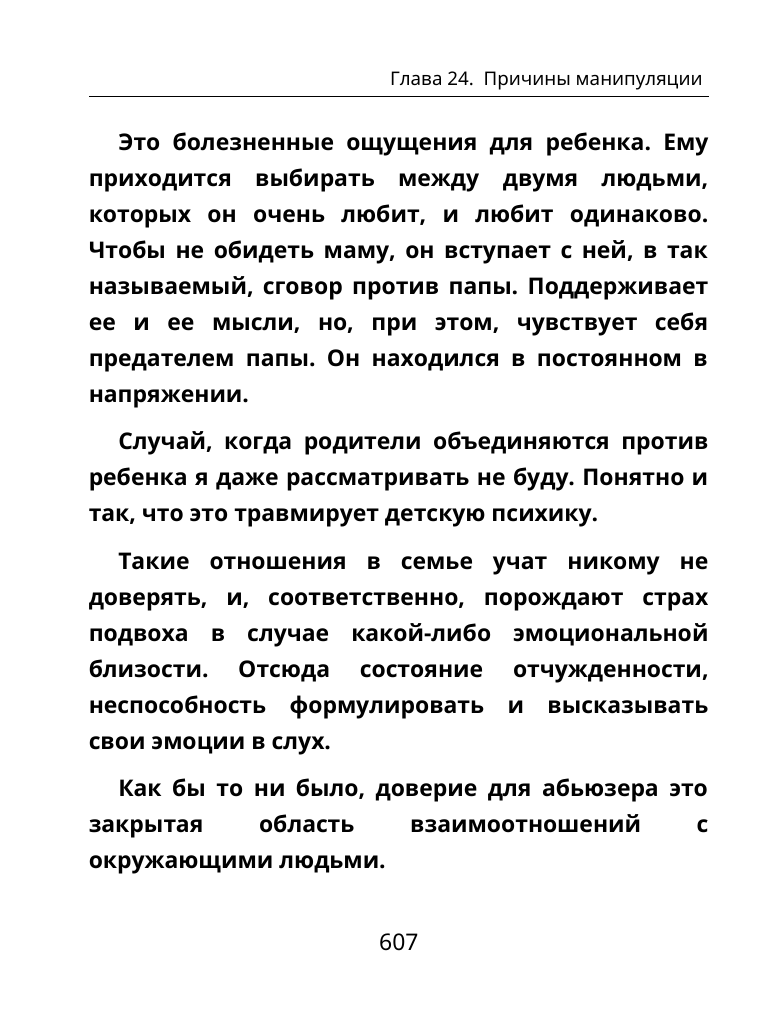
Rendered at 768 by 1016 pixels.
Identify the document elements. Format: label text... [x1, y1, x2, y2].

text Такие отношения в семье учат никому не доверять, и, соответственно, порождают страх подвоха в случае какой-либо эмоциональной близости. Отсюда состояние отчужденности, неспособность формулировать и высказывать свои эмоции в слух. [88, 545, 709, 756]
text Как бы то ни было, доверие для абьюзера это закрытая область взаимоотношений с окружающими людьми. [88, 772, 709, 875]
text Случай, когда родители объединяются против ребенка я даже рассматривать не буду. Понятно и так, что это травмирует детскую психику. [88, 425, 709, 528]
text Это болезненные ощущения для ребенка. Ему приходится выбирать между двумя людьми, которых он очень любит, и любит одинаково. Чтобы не обидеть маму, он вступает с ней, в так называемый, сговор против папы. Поддерживает ее и ее мысли, но, при этом, чувствует себя предателем папы. Он находился в постоянном в напряжении. [88, 126, 709, 409]
